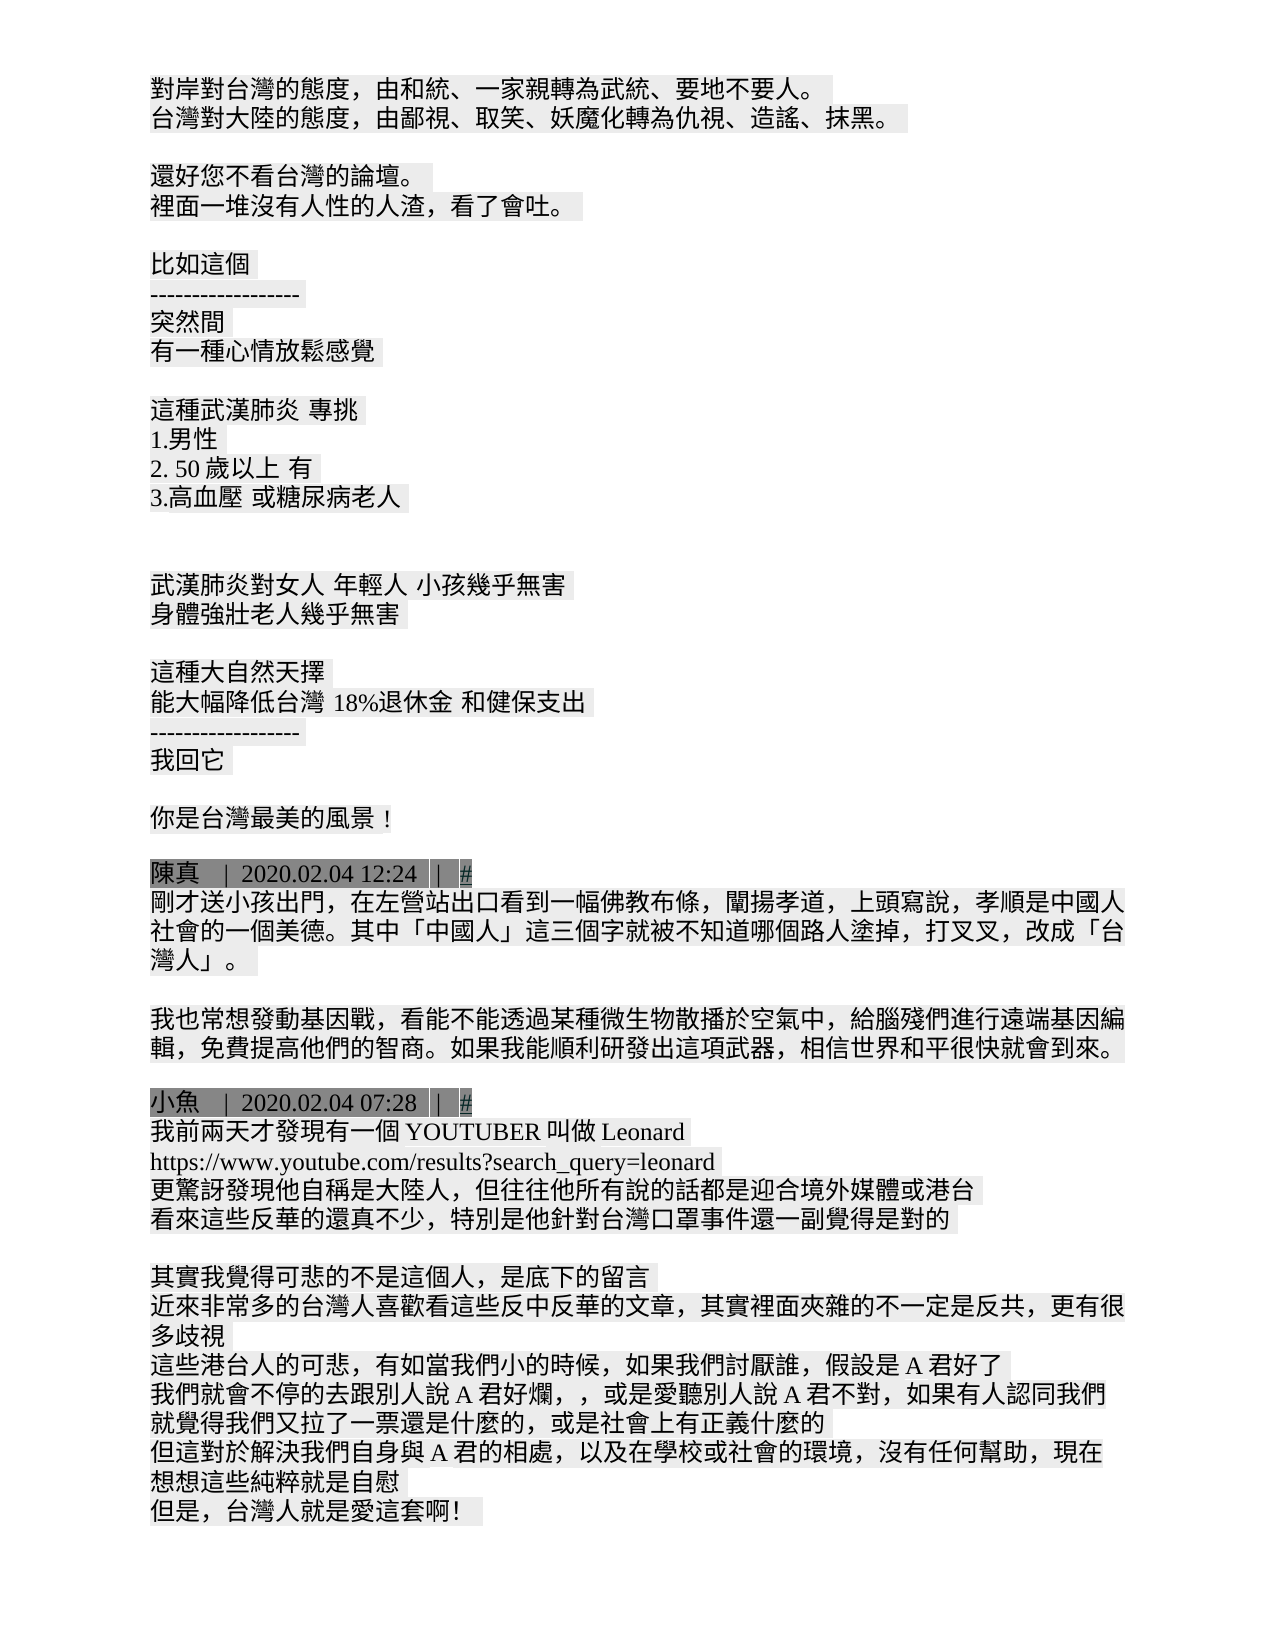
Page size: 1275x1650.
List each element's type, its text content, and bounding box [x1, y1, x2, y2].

text 小魚 | 2020.02.04 07:28 | # [150, 1088, 1125, 1117]
text 陳真 | 2020.02.04 12:24 | # [150, 859, 1125, 888]
text 對岸對台灣的態度，由和統、一家親轉為武統、要地不要人。 台灣對大陸的態度，由鄙視、取笑、妖魔化轉為仇視、造謠、抹黑。 還好您不看台灣的論壇。 裡面一堆沒有人性的人渣，看了會吐。 比如這個 ------------------ 突然間 有一種心情放鬆感覺 這種武漢肺炎 專挑 1.男性 2. 50歲以上 有 3.高血壓 或糖尿病老人 武漢肺炎對女人 年輕人 小孩幾乎無害 身體強壯老人幾乎無害 這種大自然天擇 能大幅降低台灣 18%退休金 和健保支出 ------------------ 我回它 你是台灣最美的風景 ! [150, 75, 1125, 834]
text 剛才送小孩出門，在左營站出口看到一幅佛教布條，闡揚孝道，上頭寫說，孝順是中國人社會的一個美德。其中「中國人」這三個字就被不知道哪個路人塗掉，打叉叉，改成「台灣人」。 我也常想發動基因戰，看能不能透過某種微生物散播於空氣中，給腦殘們進行遠端基因編輯，免費提高他們的智商。如果我能順利研發出這項武器，相信世界和平很快就會到來。 [150, 888, 1125, 1063]
text 我前兩天才發現有一個YOUTUBER叫做Leonard https://www.youtube.com/results?search_query=leonard 更驚訝發現他自稱是大陸人，但往往他所有說的話都是迎合境外媒體或港台 看來這些反華的還真不少，特別是他針對台灣口罩事件還一副覺得是對的 其實我覺得可悲的不是這個人，是底下的留言 近來非常多的台灣人喜歡看這些反中反華的文章，其實裡面夾雜的不一定是反共，更有很多歧視 這些港台人的可悲，有如當我們小的時候，如果我們討厭誰，假設是A君好了 我們就會不停的去跟別人說A君好爛，，或是愛聽別人說A君不對，如果有人認同我們就覺得我們又拉了一票還是什麼的，或是社會上有正義什麼的 但這對於解決我們自身與A君的相處，以及在學校或社會的環境，沒有任何幫助，現在想想這些純粹就是自慰 但是，台灣人就是愛這套啊！ [150, 1117, 1125, 1555]
